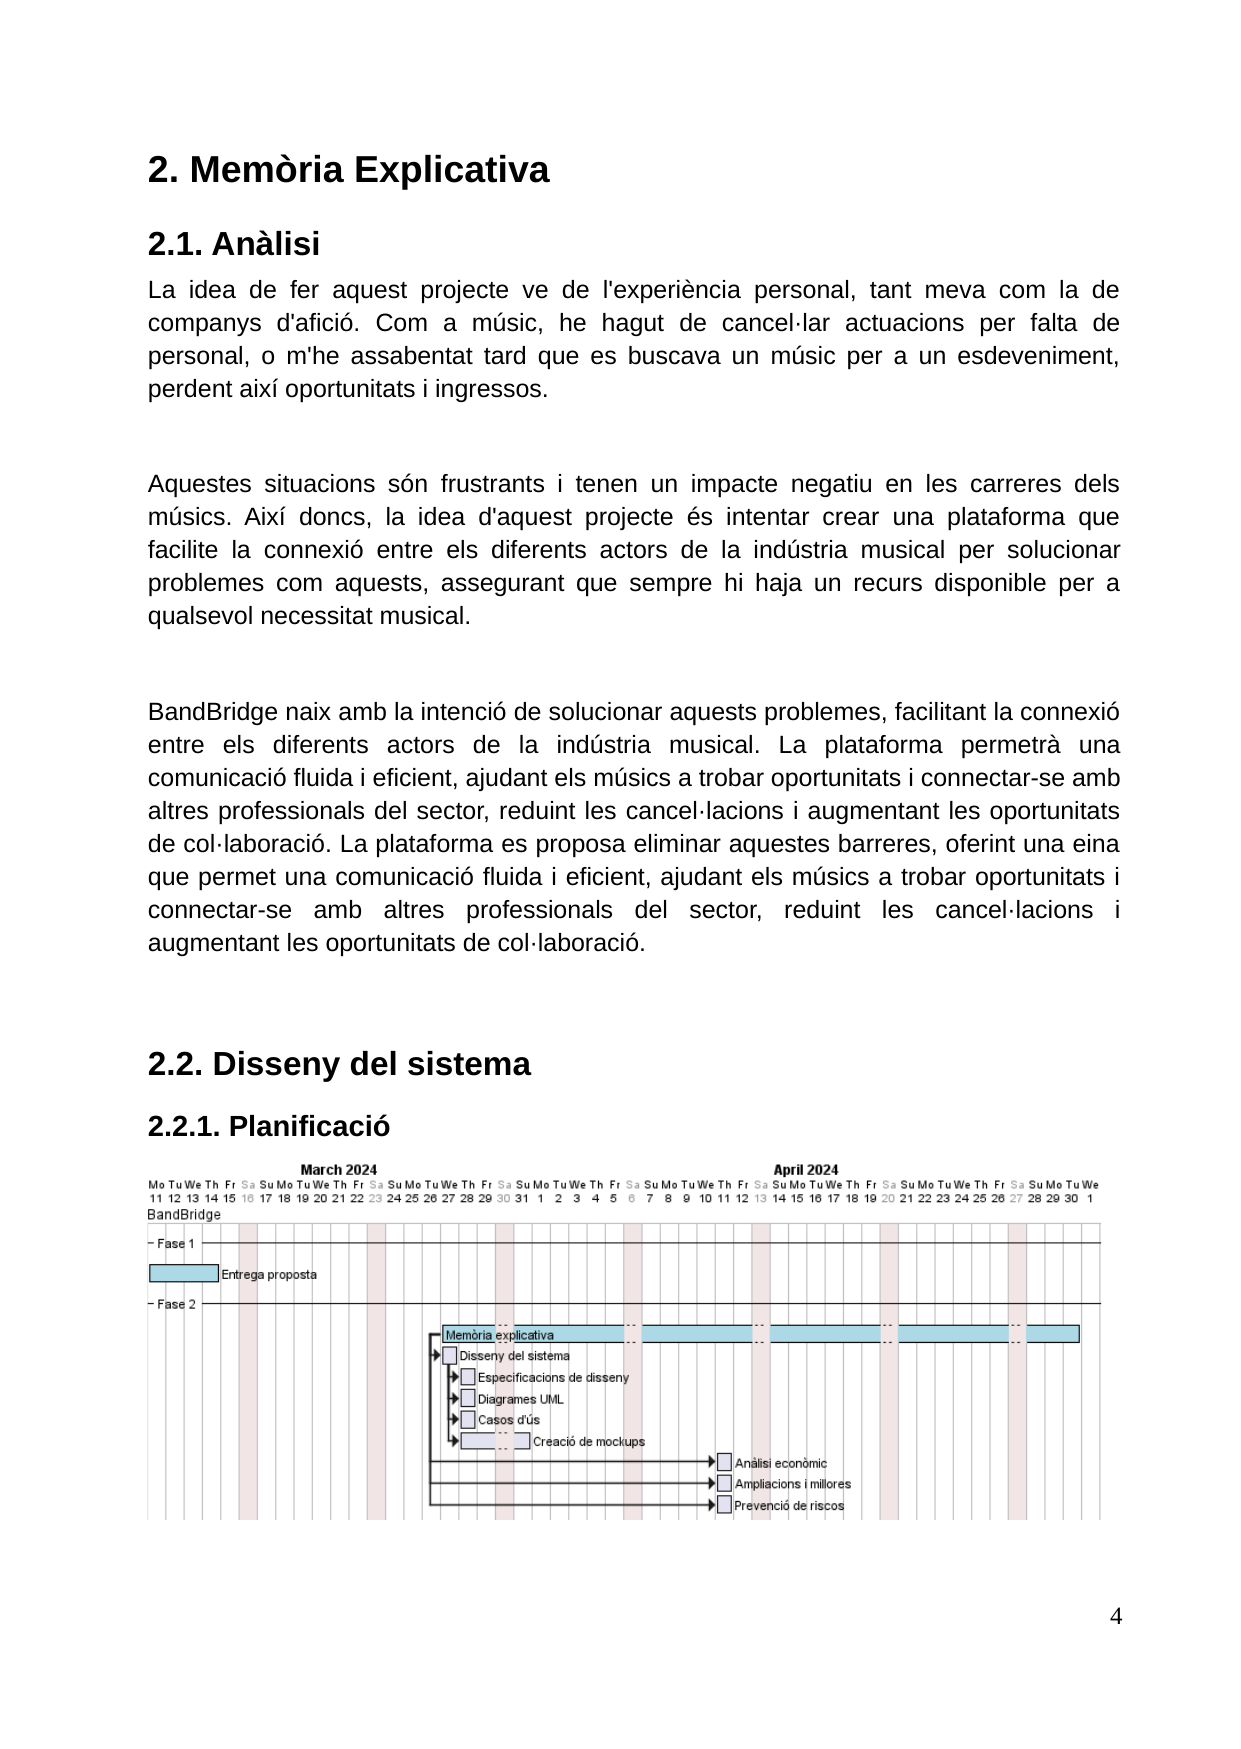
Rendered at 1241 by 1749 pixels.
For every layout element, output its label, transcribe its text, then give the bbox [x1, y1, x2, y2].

subtitle 2. Memòria Explicativa [148, 148, 1122, 191]
subtitle 2.2.1. Planificació [148, 1109, 1122, 1143]
subtitle 2.2. Disseny del sistema [148, 1044, 1122, 1082]
text La idea de fer aquest projecte ve de l'experiència personal, tant meva com la de companys d'afició. Com a músic, he hagut de cancel·lar actuacions per falta de personal, o m'he assabentat tard que es buscava un músic per a un esdeveniment, perdent així oportunitats i ingressos. [148, 275, 1122, 403]
subtitle 2.1. Anàlisi [148, 224, 1122, 262]
text Aquestes situacions són frustrants i tenen un impacte negatiu en les carreres dels músics. Així doncs, la idea d'aquest projecte és intentar crear una plataforma que facilite la connexió entre els diferents actors de la indústria musical per solucionar problemes com aquests, assegurant que sempre hi haja un recurs disponible per a qualsevol necessitat musical. [148, 469, 1122, 630]
text BandBridge naix amb la intenció de solucionar aquests problemes, facilitant la connexió entre els diferents actors de la indústria musical. La plataforma permetrà una comunicació fluida i eficient, ajudant els músics a trobar oportunitats i connectar-se amb altres professionals del sector, reduint les cancel·lacions i augmentant les oportunitats de col·laboració. La plataforma es proposa eliminar aquestes barreres, oferint una eina que permet una comunicació fluida i eficient, ajudant els músics a trobar oportunitats i connectar-se amb altres professionals del sector, reduint les cancel·lacions i augmentant les oportunitats de col·laboració. [148, 697, 1122, 956]
